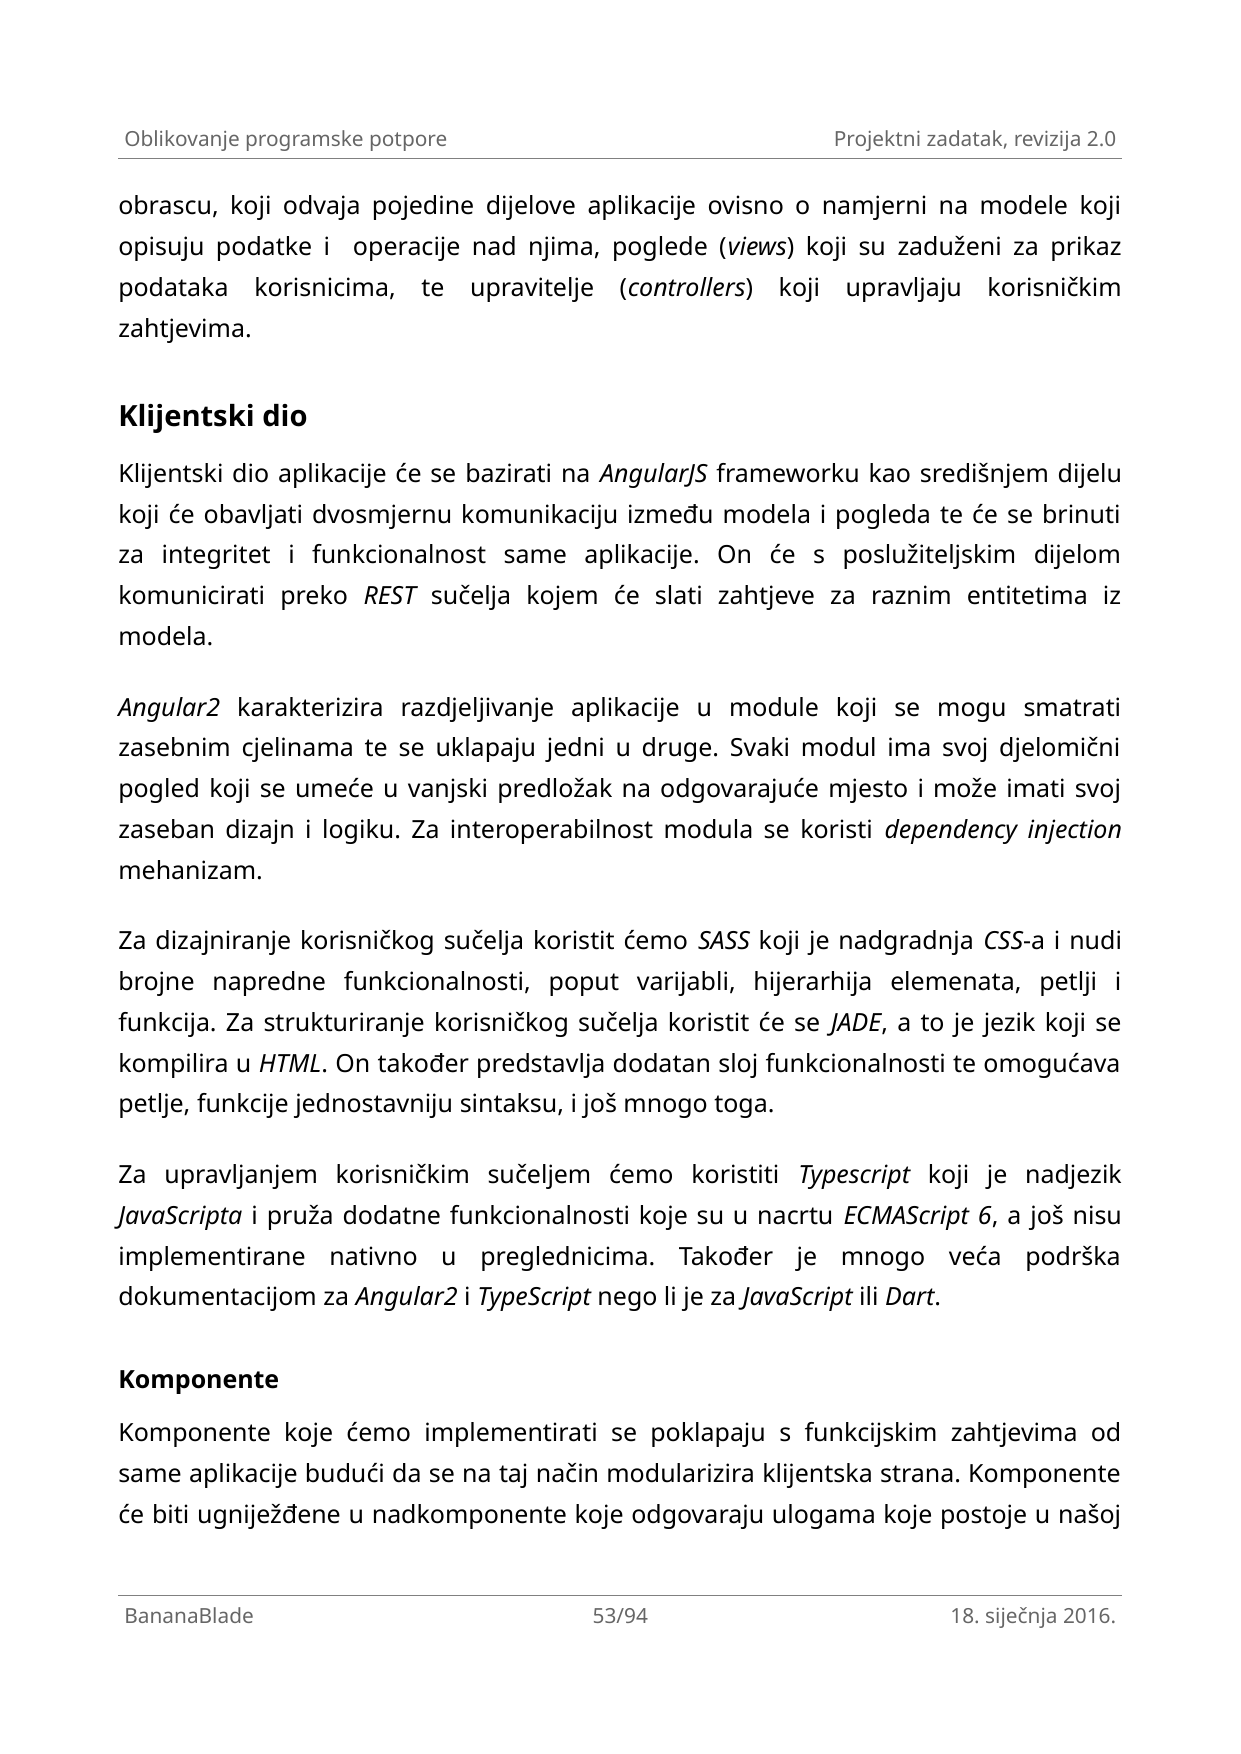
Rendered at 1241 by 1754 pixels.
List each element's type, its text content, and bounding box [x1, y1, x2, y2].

text Za upravljanjem korisničkim sučeljem ćemo koristiti Typescript koji je nadjezik JavaScripta i pruža dodatne funkcionalnosti koje su u nacrtu ECMAScript 6, a još nisu implementirane nativno u preglednicima. Također je mnogo veća podrška dokumentacijom za Angular2 i TypeScript nego li je za JavaScript ili Dart. [118, 1156, 1122, 1313]
text Angular2 karakterizira razdjeljivanje aplikacije u module koji se mogu smatrati zasebnim cjelinama te se uklapaju jedni u druge. Svaki modul ima svoj djelomični pogled koji se umeće u vanjski predložak na odgovarajuće mjesto i može imati svoj zaseban dizajn i logiku. Za interoperabilnost modula se koristi dependency injection mehanizam. [118, 689, 1122, 887]
text obrascu, koji odvaja pojedine dijelove aplikacije ovisno o namjerni na modele koji opisuju podatke i operacije nad njima, poglede (views) koji su zaduženi za prikaz podataka korisnicima, te upravitelje (controllers) koji upravljaju korisničkim zahtjevima. [118, 188, 1122, 344]
text Komponente koje ćemo implementirati se poklapaju s funkcijskim zahtjevima od same aplikacije budući da se na taj način modularizira klijentska strana. Komponente će biti ugniježđene u nadkomponente koje odgovaraju ulogama koje postoje u našoj [118, 1415, 1122, 1531]
text Za dizajniranje korisničkog sučelja koristit ćemo SASS koji je nadgradnja CSS-a i nudi brojne napredne funkcionalnosti, poput varijabli, hijerarhija elemenata, petlji i funkcija. Za strukturiranje korisničkog sučelja koristit će se JADE, a to je jezik koji se kompilira u HTML. On također predstavlja dodatan sloj funkcionalnosti te omogućava petlje, funkcije jednostavniju sintaksu, i još mnogo toga. [118, 923, 1122, 1120]
subtitle Komponente [118, 1362, 1122, 1396]
subtitle Klijentski dio [118, 395, 1122, 435]
text Klijentski dio aplikacije će se bazirati na AngularJS frameworku kao središnjem dijelu koji će obavljati dvosmjernu komunikaciju između modela i pogleda te će se brinuti za integritet i funkcionalnost same aplikacije. On će s poslužiteljskim dijelom komunicirati preko REST sučelja kojem će slati zahtjeve za raznim entitetima iz modela. [118, 456, 1122, 653]
